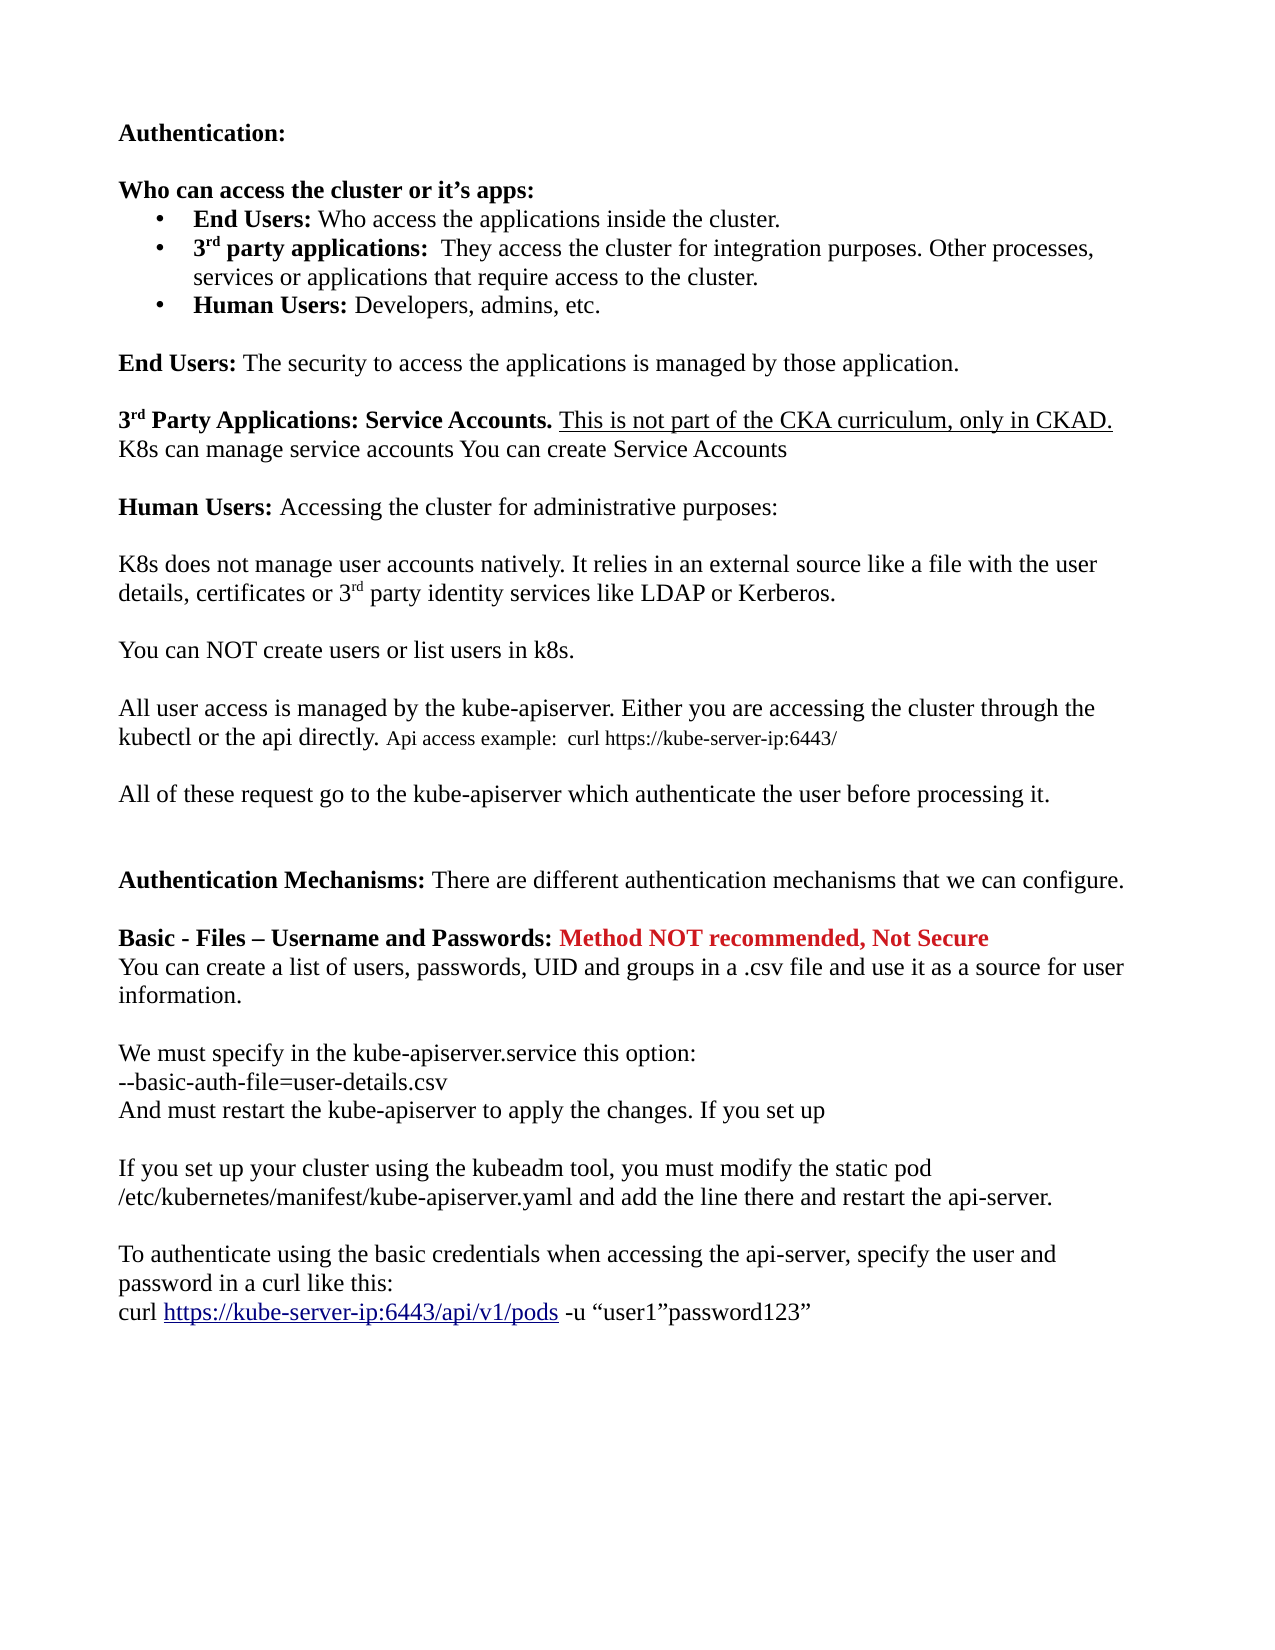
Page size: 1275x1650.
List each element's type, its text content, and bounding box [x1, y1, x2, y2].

text You can create a list of users, passwords, UID and groups in a .csv file and use it as a source for user information. [118, 952, 1157, 1009]
text And must restart the kube-apiserver to apply the changes. If you set up [118, 1096, 1157, 1124]
text 3rd Party Applications: Service Accounts. This is not part of the CKA curriculum, only in CKAD. [118, 406, 1157, 434]
list End Users: Who access the applications inside the cluster. [156, 204, 1157, 233]
text All user access is managed by the kube-apiserver. Either you are accessing the cluster through the kubectl or the api directly. Api access example: curl https://kube-server-ip:6443/ [118, 693, 1157, 751]
text End Users: The security to access the applications is managed by those application. [118, 348, 1157, 377]
text curl https://kube-server-ip:6443/api/v1/pods -u “user1”password123” [118, 1297, 1157, 1326]
text Human Users: Accessing the cluster for administrative purposes: [118, 492, 1157, 521]
text We must specify in the kube-apiserver.service this option: [118, 1038, 1157, 1067]
text To authenticate using the basic credentials when accessing the api-server, specify the user and password in a curl like this: [118, 1239, 1157, 1297]
text All of these request go to the kube-apiserver which authenticate the user before processing it. [118, 779, 1157, 808]
text Authentication Mechanisms: There are different authentication mechanisms that we can configure. [118, 866, 1157, 894]
text K8s can manage service accounts You can create Service Accounts [118, 434, 1157, 463]
text --basic-auth-file=user-details.csv [118, 1067, 1157, 1096]
list Human Users: Developers, admins, etc. [156, 291, 1157, 319]
text If you set up your cluster using the kubeadm tool, you must modify the static pod /etc/kubernetes/manifest/kube-apiserver.yaml and add the line there and restart the api-server. [118, 1153, 1157, 1211]
list 3rd party applications: They access the cluster for integration purposes. Other processes, services or applications that require access to the cluster. [156, 233, 1157, 291]
text Who can access the cluster or it’s apps: [118, 176, 1157, 204]
text Basic - Files – Username and Passwords: Method NOT recommended, Not Secure [118, 923, 1157, 952]
text Authentication: [118, 118, 1157, 147]
text K8s does not manage user accounts natively. It relies in an external source like a file with the user details, certificates or 3rd party identity services like LDAP or Kerberos. [118, 549, 1157, 607]
text You can NOT create users or list users in k8s. [118, 636, 1157, 664]
